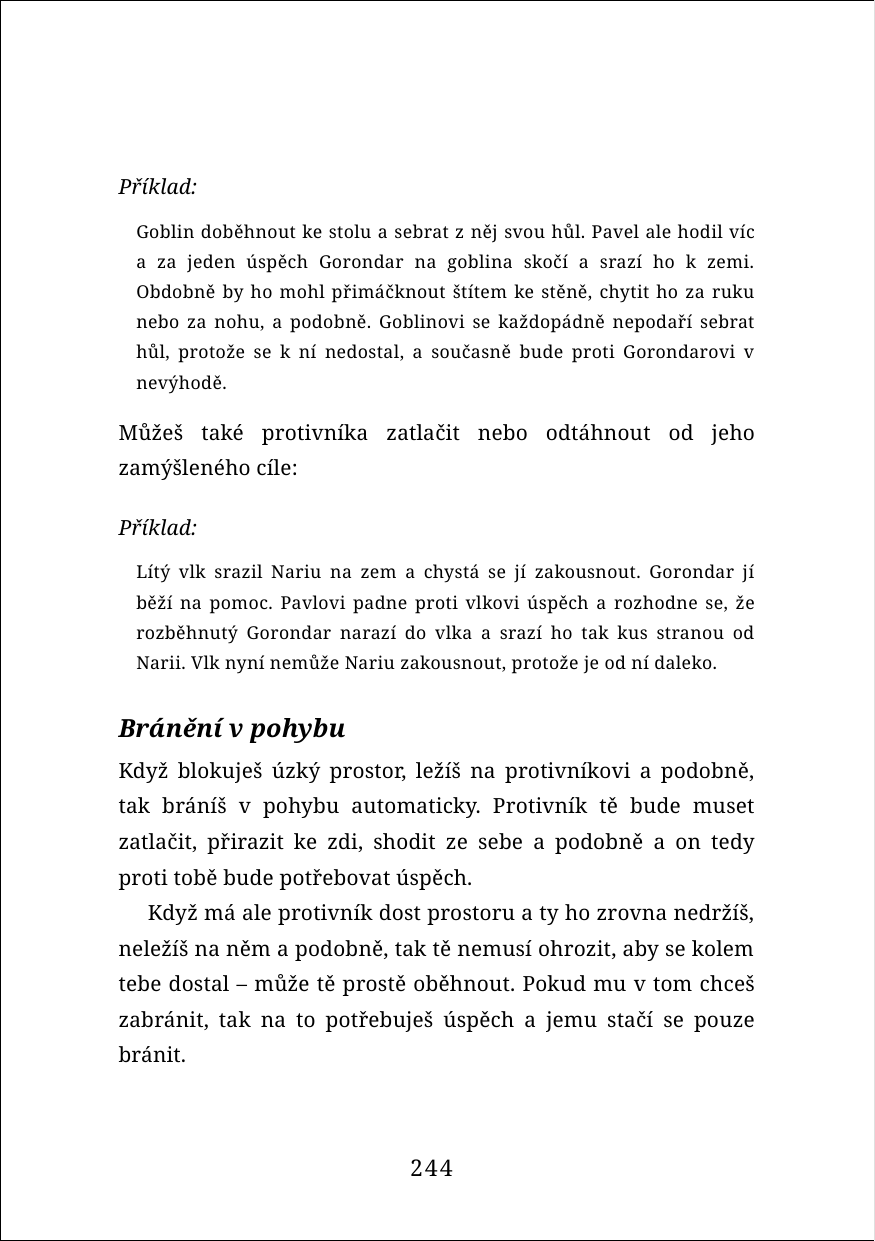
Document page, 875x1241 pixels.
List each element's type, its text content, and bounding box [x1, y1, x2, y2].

text Když blokuješ úzký prostor, ležíš na protivníkovi a podobně, tak bráníš v pohybu automaticky. Protivník tě bude muset zatlačit, přirazit ke zdi, shodit ze sebe a podobně a on tedy proti tobě bude potřebovat úspěch. Když má ale protivník dost prostoru a ty ho zrovna nedržíš, neležíš na něm a podobně, tak tě nemusí ohrozit, aby se kolem tebe dostal – může tě prostě oběhnout. Pokud mu v tom chceš zabránit, tak na to potřebuješ úspěch a jemu stačí se pouze bránit. [118, 756, 756, 1069]
text Lítý vlk srazil Nariu na zem a chystá se jí zakousnout. Gorondar jí běží na pomoc. Pavlovi padne proti vlkovi úspěch a rozhodne se, že rozběhnutý Gorondar narazí do vlka a srazí ho tak kus stranou od Narii. Vlk nyní nemůže Nariu zakousnout, protože je od ní daleko. [136, 560, 756, 675]
text Příklad: [118, 513, 756, 541]
text Goblin doběhnout ke stolu a sebrat z něj svou hůl. Pavel ale hodil víc a za jeden úspěch Gorondar na goblina skočí a srazí ho k zemi. Obdobně by ho mohl přimáčknout štítem ke stěně, chytit ho za ruku nebo za nohu, a podobně. Goblinovi se každopádně nepodaří sebrat hůl, protože se k ní nedostal, a současně bude proti Gorondarovi v nevýhodě. [136, 219, 756, 394]
text Příklad: [118, 172, 756, 200]
text Můžeš také protivníka zatlačit nebo odtáhnout od jeho zamýšleného cíle: [118, 418, 756, 482]
subtitle Bránění v pohybu [118, 710, 756, 744]
